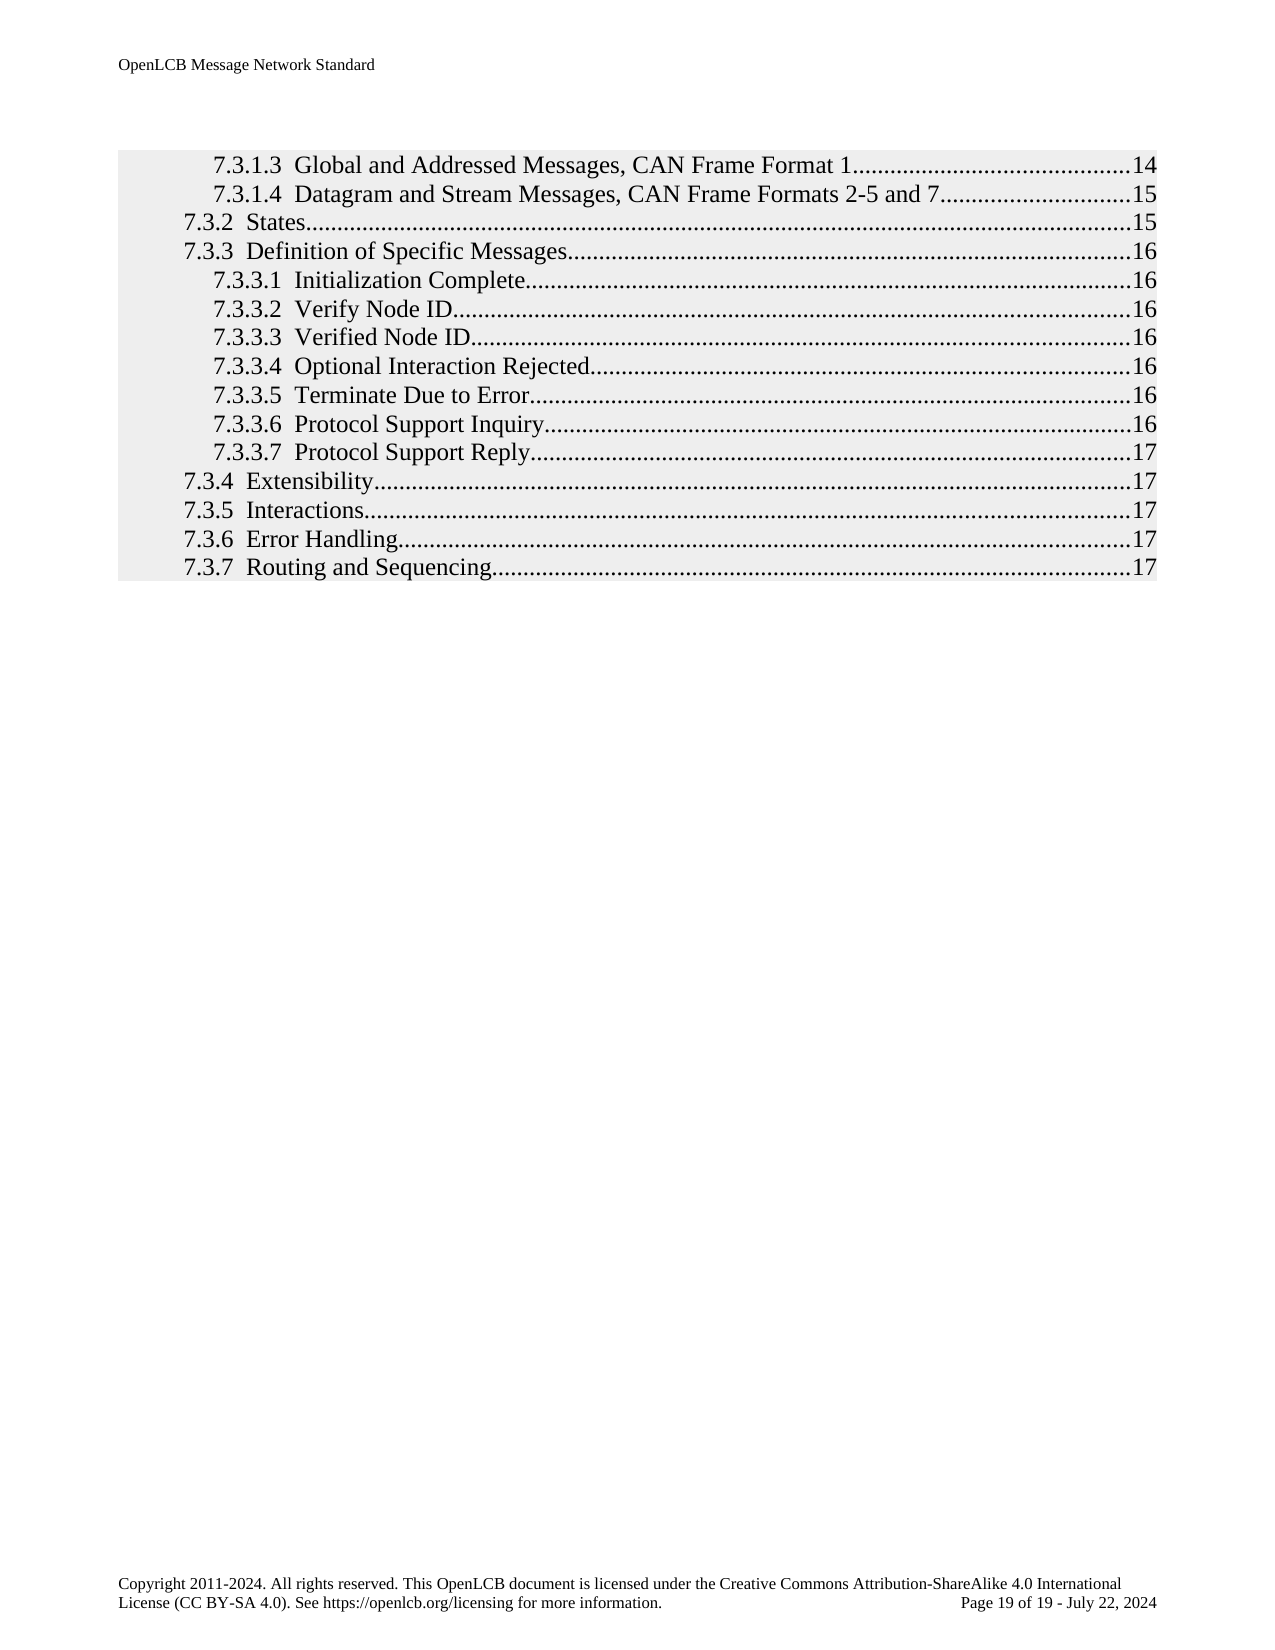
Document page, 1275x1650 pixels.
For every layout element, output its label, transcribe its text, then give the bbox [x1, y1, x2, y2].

text 7.3.3.2 Verify Node ID 16 [207, 294, 1157, 322]
text 7.3.3 Definition of Specific Messages 16 [177, 236, 1157, 265]
text 7.3.3.3 Verified Node ID. 16 [207, 322, 1157, 351]
text 7.3.4 Extensibility 17 [177, 466, 1157, 495]
text 7.3.7 Routing and Sequencing 17 [177, 552, 1157, 581]
text 7.3.1.3 Global and Addressed Messages, CAN Frame Format 1 14 [207, 150, 1157, 179]
text 7.3.6 Error Handling 17 [177, 524, 1157, 552]
text 7.3.3.6 Protocol Support Inquiry 16 [207, 409, 1157, 437]
text 7.3.3.5 Terminate Due to Error 16 [207, 380, 1157, 409]
text 7.3.2 States 15 [177, 207, 1157, 236]
text 7.3.5 Interactions 17 [177, 495, 1157, 524]
text 7.3.3.4 Optional Interaction Rejected 16 [207, 351, 1157, 380]
text 7.3.1.4 Datagram and Stream Messages, CAN Frame Formats 2-5 and 7 15 [207, 179, 1157, 207]
text 7.3.3.1 Initialization Complete 16 [207, 265, 1157, 294]
text 7.3.3.7 Protocol Support Reply 17 [207, 437, 1157, 466]
